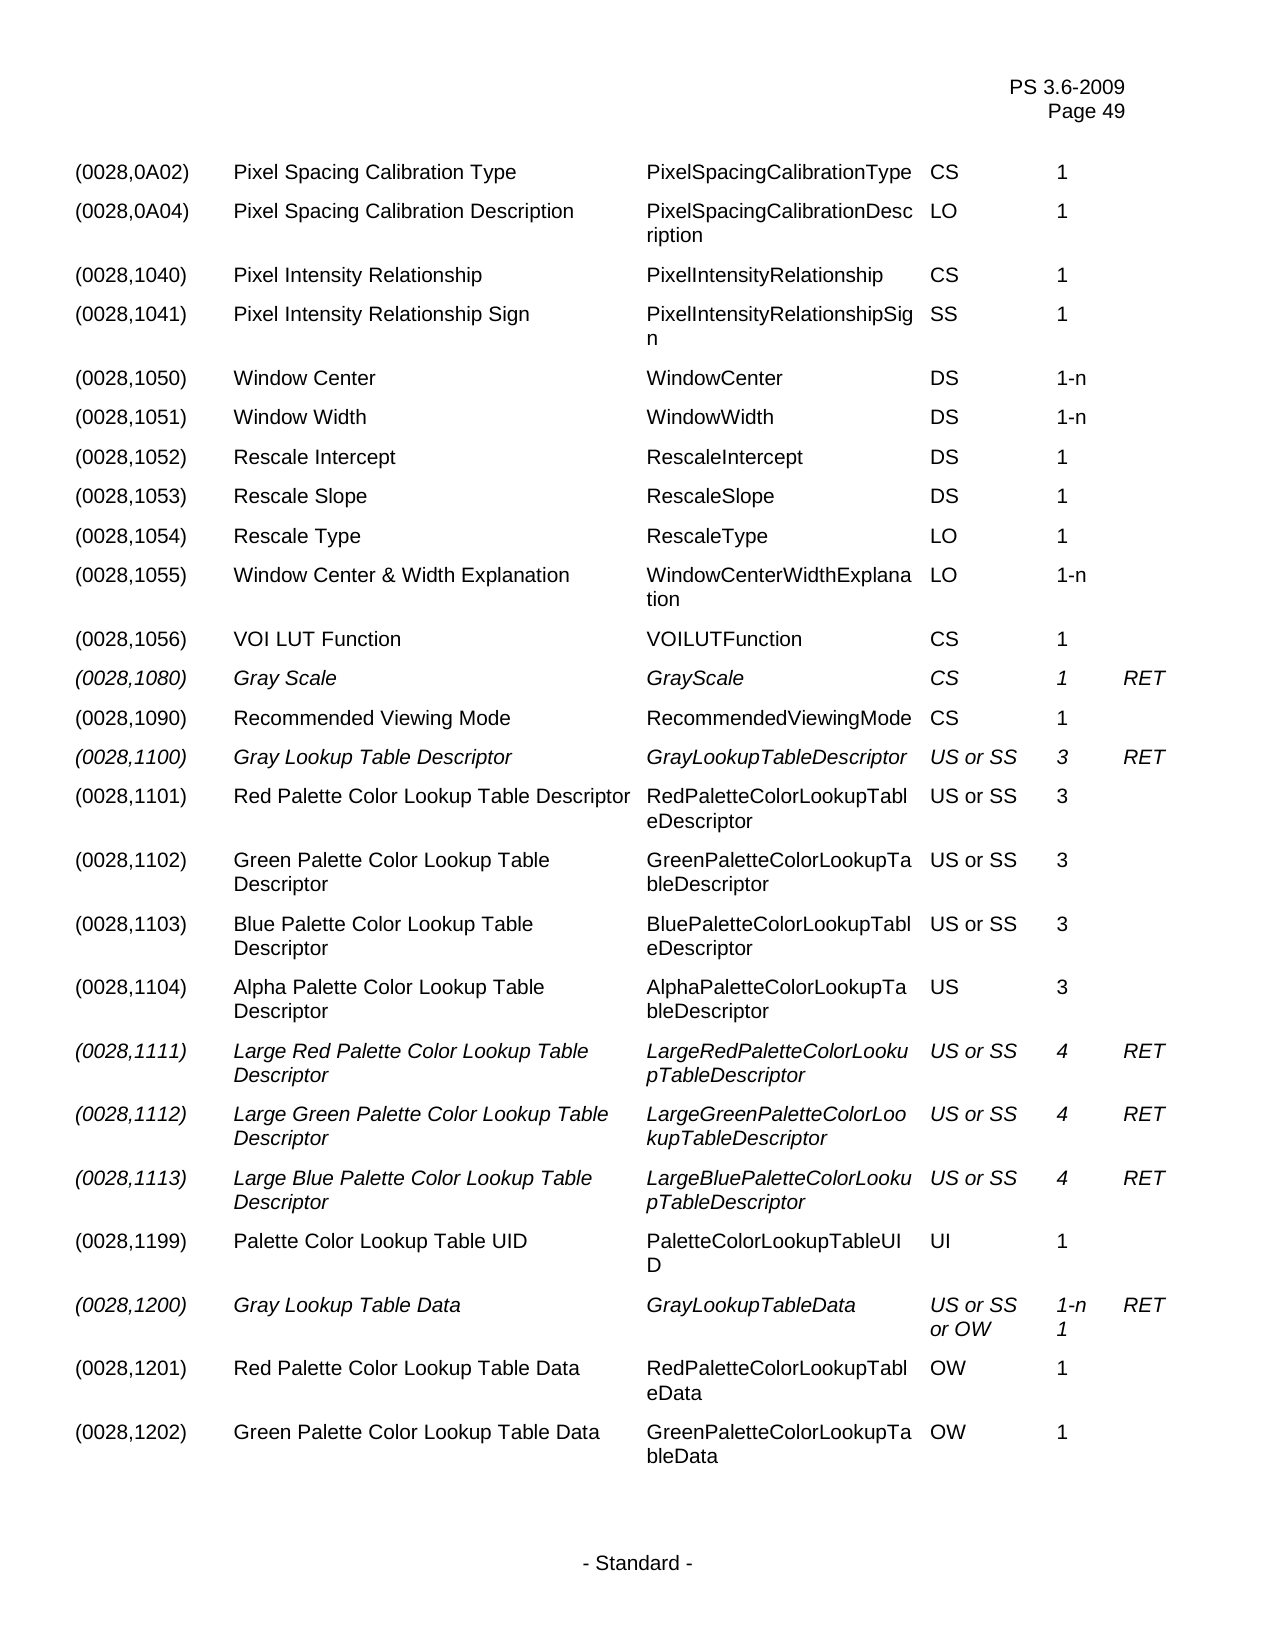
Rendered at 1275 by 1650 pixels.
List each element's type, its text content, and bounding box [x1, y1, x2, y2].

table_cell 1 [1049, 1220, 1116, 1283]
table_cell (0028,1102) [68, 839, 226, 902]
table_cell PaletteColorLookupTableUID [639, 1220, 923, 1283]
table_cell [1116, 775, 1211, 838]
table_cell Window Center & Width Explanation [226, 554, 639, 617]
table_cell GrayScale [639, 656, 923, 696]
table_cell 1 [1049, 617, 1116, 656]
table_cell LO [923, 190, 1049, 253]
table_cell CS [923, 150, 1049, 189]
table_cell [1116, 253, 1211, 292]
table_cell Large Blue Palette Color Lookup Table Descriptor [226, 1156, 639, 1220]
table_cell OW [923, 1410, 1049, 1474]
table_cell 1-n 1 [1049, 1283, 1116, 1347]
table_cell LargeBluePaletteColorLookupTableDescriptor [639, 1156, 923, 1220]
table_cell WindowCenterWidthExplanation [639, 554, 923, 617]
table_cell (0028,1112) [68, 1093, 226, 1156]
table_cell PixelSpacingCalibrationType [639, 150, 923, 189]
table_cell [1116, 902, 1211, 966]
table_cell CS [923, 696, 1049, 735]
table_cell (0028,1111) [68, 1029, 226, 1093]
table_cell 3 [1049, 966, 1116, 1029]
table_cell UI [923, 1220, 1049, 1283]
table_cell (0028,1200) [68, 1283, 226, 1347]
table_cell 3 [1049, 839, 1116, 902]
table_cell [1116, 554, 1211, 617]
table_cell (0028,0A02) [68, 150, 226, 189]
table_cell LargeGreenPaletteColorLookupTableDescriptor [639, 1093, 923, 1156]
table_cell DS [923, 356, 1049, 396]
table_cell GreenPaletteColorLookupTableData [639, 1410, 923, 1474]
table_cell [1116, 293, 1211, 356]
table_cell RecommendedViewingMode [639, 696, 923, 735]
table_cell [1116, 435, 1211, 474]
table_cell US or SS [923, 1156, 1049, 1220]
table_cell 1-n [1049, 356, 1116, 396]
table_cell VOILUTFunction [639, 617, 923, 656]
table_cell 1-n [1049, 396, 1116, 435]
table_cell [1116, 396, 1211, 435]
table_cell Pixel Spacing Calibration Type [226, 150, 639, 189]
table_cell Gray Scale [226, 656, 639, 696]
table_cell Red Palette Color Lookup Table Descriptor [226, 775, 639, 838]
table_cell VOI LUT Function [226, 617, 639, 656]
table_cell RET [1116, 1156, 1211, 1220]
table_cell 1 [1049, 253, 1116, 292]
table_cell DS [923, 475, 1049, 514]
table_cell US or SS [923, 775, 1049, 838]
table_cell (0028,1104) [68, 966, 226, 1029]
table_cell 3 [1049, 735, 1116, 775]
table_cell [1116, 475, 1211, 514]
table_cell (0028,1103) [68, 902, 226, 966]
table_cell (0028,0A04) [68, 190, 226, 253]
table_cell Red Palette Color Lookup Table Data [226, 1347, 639, 1410]
table_cell [1116, 1220, 1211, 1283]
table_cell RET [1116, 1093, 1211, 1156]
table_cell RescaleType [639, 514, 923, 553]
table_cell Alpha Palette Color Lookup Table Descriptor [226, 966, 639, 1029]
table_cell US or SS [923, 902, 1049, 966]
table_cell Blue Palette Color Lookup Table Descriptor [226, 902, 639, 966]
table_cell RedPaletteColorLookupTableDescriptor [639, 775, 923, 838]
table_cell Large Green Palette Color Lookup Table Descriptor [226, 1093, 639, 1156]
table_cell WindowWidth [639, 396, 923, 435]
table_cell 1 [1049, 1347, 1116, 1410]
table_cell Pixel Intensity Relationship [226, 253, 639, 292]
table_cell PixelSpacingCalibrationDescription [639, 190, 923, 253]
table_cell (0028,1050) [68, 356, 226, 396]
table_cell (0028,1202) [68, 1410, 226, 1474]
table_cell (0028,1101) [68, 775, 226, 838]
table_cell [1116, 966, 1211, 1029]
table_cell (0028,1100) [68, 735, 226, 775]
table_cell 1 [1049, 293, 1116, 356]
table_cell Rescale Type [226, 514, 639, 553]
table_cell RescaleSlope [639, 475, 923, 514]
table_cell 1 [1049, 150, 1116, 189]
table_cell WindowCenter [639, 356, 923, 396]
table_cell [1116, 617, 1211, 656]
table_cell RedPaletteColorLookupTableData [639, 1347, 923, 1410]
table_cell (0028,1055) [68, 554, 226, 617]
table_cell LO [923, 514, 1049, 553]
table_cell US or SS or OW [923, 1283, 1049, 1347]
table_cell [1116, 356, 1211, 396]
table_cell (0028,1201) [68, 1347, 226, 1410]
table_cell RET [1116, 656, 1211, 696]
table_cell 3 [1049, 775, 1116, 838]
table_cell Palette Color Lookup Table UID [226, 1220, 639, 1283]
table_cell (0028,1090) [68, 696, 226, 735]
table_cell SS [923, 293, 1049, 356]
table_cell Green Palette Color Lookup Table Descriptor [226, 839, 639, 902]
table_cell Window Center [226, 356, 639, 396]
table_cell BluePaletteColorLookupTableDescriptor [639, 902, 923, 966]
table_cell OW [923, 1347, 1049, 1410]
table_cell CS [923, 253, 1049, 292]
table_cell DS [923, 396, 1049, 435]
table_cell (0028,1053) [68, 475, 226, 514]
table_cell 1 [1049, 190, 1116, 253]
table_cell 1 [1049, 435, 1116, 474]
table_cell CS [923, 656, 1049, 696]
table_cell 1 [1049, 514, 1116, 553]
table_cell US or SS [923, 1093, 1049, 1156]
table_cell RET [1116, 735, 1211, 775]
table_cell Green Palette Color Lookup Table Data [226, 1410, 639, 1474]
table_cell (0028,1041) [68, 293, 226, 356]
table_cell RET [1116, 1029, 1211, 1093]
table_cell [1116, 1347, 1211, 1410]
table_cell RescaleIntercept [639, 435, 923, 474]
table_cell Pixel Intensity Relationship Sign [226, 293, 639, 356]
table_cell 1 [1049, 656, 1116, 696]
table_cell Rescale Slope [226, 475, 639, 514]
table_cell (0028,1113) [68, 1156, 226, 1220]
table_cell 1-n [1049, 554, 1116, 617]
table_cell US [923, 966, 1049, 1029]
table_cell (0028,1051) [68, 396, 226, 435]
table_cell US or SS [923, 1029, 1049, 1093]
table_cell Window Width [226, 396, 639, 435]
table_cell Large Red Palette Color Lookup Table Descriptor [226, 1029, 639, 1093]
table_cell CS [923, 617, 1049, 656]
table_cell PixelIntensityRelationshipSign [639, 293, 923, 356]
table_cell (0028,1054) [68, 514, 226, 553]
table_cell US or SS [923, 839, 1049, 902]
table_cell Gray Lookup Table Descriptor [226, 735, 639, 775]
table_cell PixelIntensityRelationship [639, 253, 923, 292]
table_cell (0028,1052) [68, 435, 226, 474]
table_cell [1116, 839, 1211, 902]
table_cell 4 [1049, 1029, 1116, 1093]
table_cell [1116, 190, 1211, 253]
table_cell GreenPaletteColorLookupTableDescriptor [639, 839, 923, 902]
table_cell LargeRedPaletteColorLookupTableDescriptor [639, 1029, 923, 1093]
table_cell (0028,1080) [68, 656, 226, 696]
table_cell GrayLookupTableData [639, 1283, 923, 1347]
table_cell Recommended Viewing Mode [226, 696, 639, 735]
table_cell (0028,1040) [68, 253, 226, 292]
table_cell (0028,1199) [68, 1220, 226, 1283]
table_cell 1 [1049, 696, 1116, 735]
table_cell Rescale Intercept [226, 435, 639, 474]
table_cell Gray Lookup Table Data [226, 1283, 639, 1347]
table_cell 4 [1049, 1093, 1116, 1156]
table_cell (0028,1056) [68, 617, 226, 656]
table_cell AlphaPaletteColorLookupTableDescriptor [639, 966, 923, 1029]
table_cell [1116, 1410, 1211, 1474]
table_cell [1116, 514, 1211, 553]
table_cell 4 [1049, 1156, 1116, 1220]
table_cell US or SS [923, 735, 1049, 775]
table_cell [1116, 696, 1211, 735]
table_cell [1116, 150, 1211, 189]
table_cell RET [1116, 1283, 1211, 1347]
table_cell 1 [1049, 1410, 1116, 1474]
table_cell 3 [1049, 902, 1116, 966]
table_cell LO [923, 554, 1049, 617]
table_cell Pixel Spacing Calibration Description [226, 190, 639, 253]
table_cell GrayLookupTableDescriptor [639, 735, 923, 775]
table_cell DS [923, 435, 1049, 474]
table_cell 1 [1049, 475, 1116, 514]
